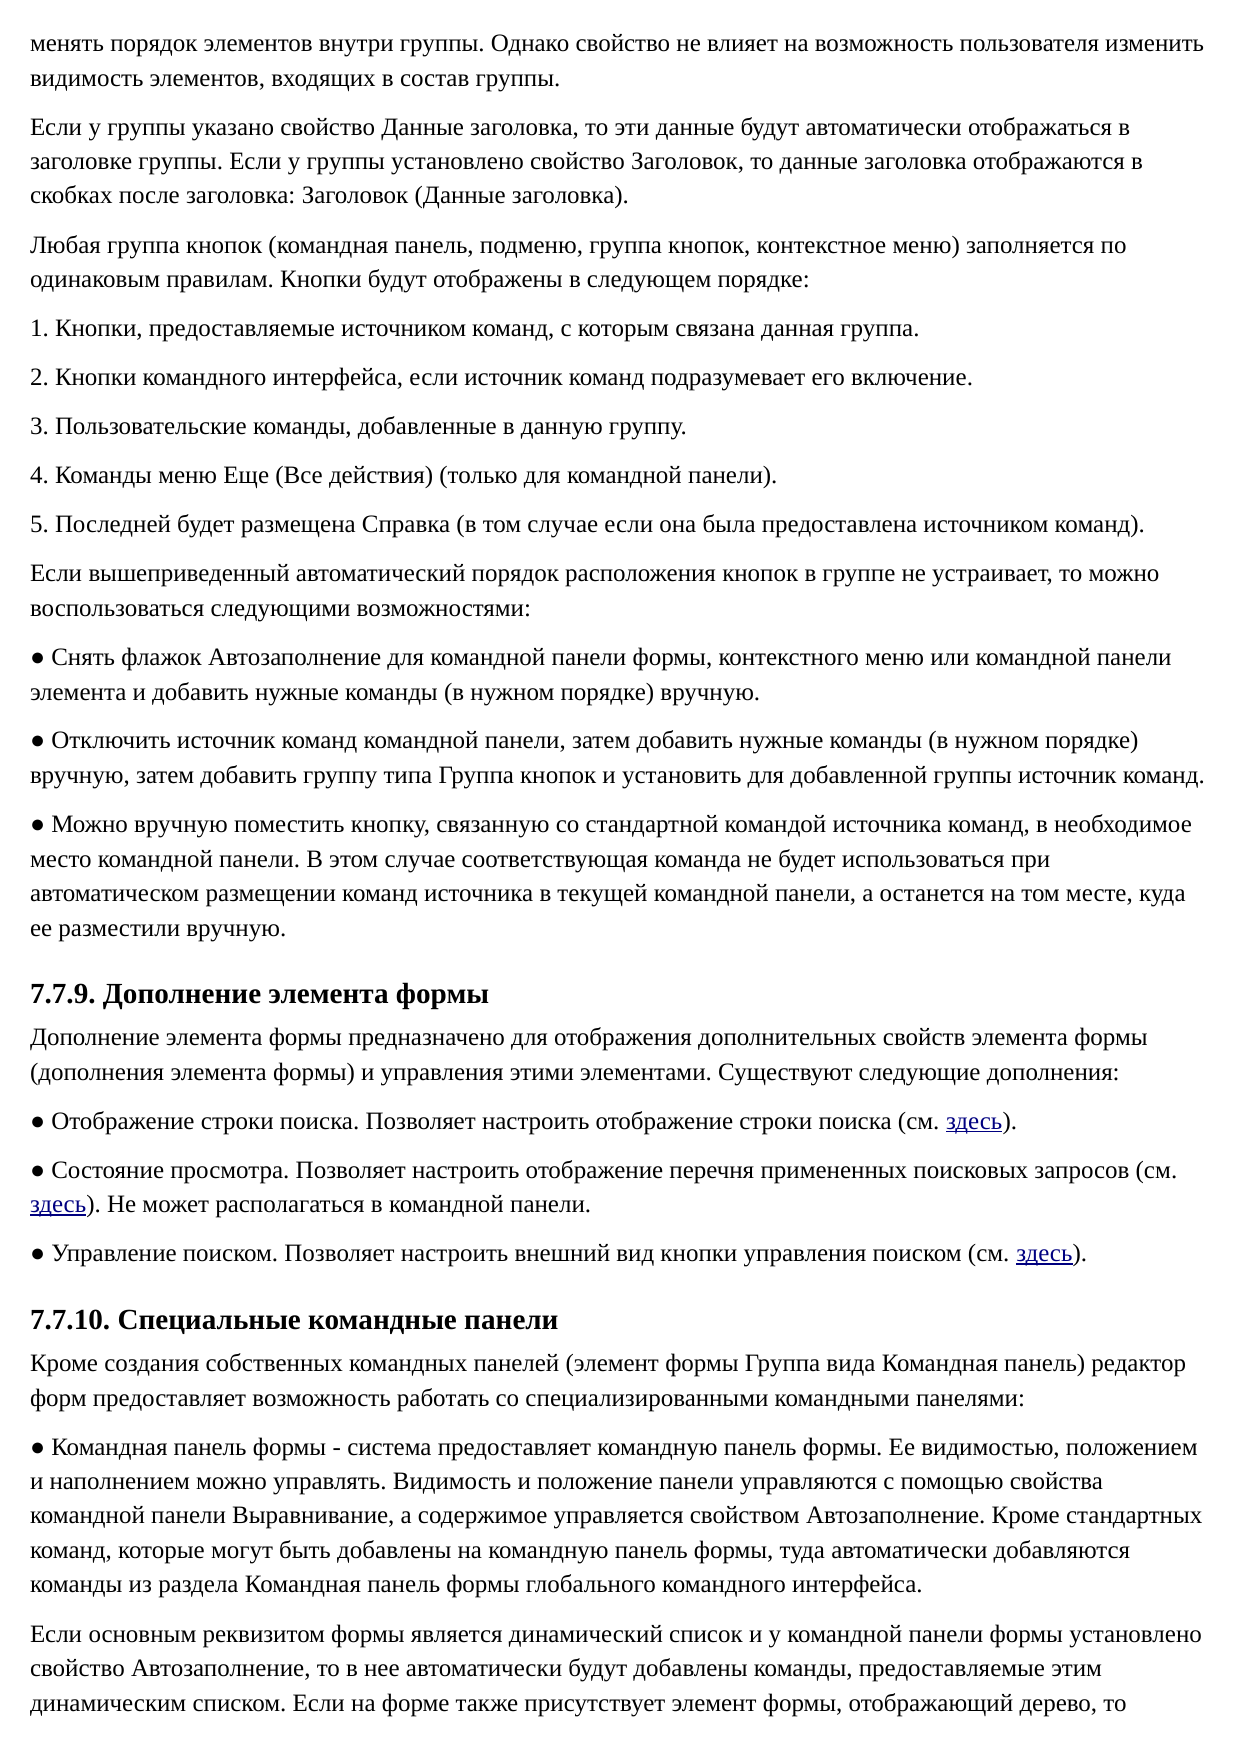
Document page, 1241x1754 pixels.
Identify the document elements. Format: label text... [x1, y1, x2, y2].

text ● Снять флажок Автозаполнение для командной панели формы, контекстного меню или командной панели элемента и добавить нужные команды (в нужном порядке) вручную. [30, 642, 1211, 705]
text ● Можно вручную поместить кнопку, связанную со стандартной командой источника команд, в необходимое место командной панели. В этом случае соответствующая команда не будет использоваться при автоматическом размещении команд источника в текущей командной панели, а останется на том месте, куда ее разместили вручную. [30, 809, 1211, 941]
text Кроме создания собственных командных панелей (элемент формы Группа вида Командная панель) редактор форм предоставляет возможность работать со специализированными командными панелями: [30, 1348, 1211, 1411]
subtitle 7.7.9. Дополнение элемента формы [30, 976, 1211, 1010]
text ● Отображение строки поиска. Позволяет настроить отображение строки поиска (см. здесь). [30, 1106, 1211, 1134]
text ● Управление поиском. Позволяет настроить внешний вид кнопки управления поиском (см. здесь). [30, 1238, 1211, 1267]
text 1. Кнопки, предоставляемые источником команд, с которым связана данная группа. [30, 313, 1211, 342]
text Если вышеприведенный автоматический порядок расположения кнопок в группе не устраивает, то можно воспользоваться следующими возможностями: [30, 558, 1211, 622]
text ● Состояние просмотра. Позволяет настроить отображение перечня примененных поисковых запросов (см. здесь). Не может располагаться в командной панели. [30, 1155, 1211, 1218]
subtitle 7.7.10. Специальные командные панели [30, 1302, 1211, 1336]
text Дополнение элемента формы предназначено для отображения дополнительных свойств элемента формы (дополнения элемента формы) и управления этими элементами. Существуют следующие дополнения: [30, 1022, 1211, 1086]
text менять порядок элементов внутри группы. Однако свойство не влияет на возможность пользователя изменить видимость элементов, входящих в состав группы. [30, 28, 1211, 91]
text ● Отключить источник команд командной панели, затем добавить нужные команды (в нужном порядке) вручную, затем добавить группу типа Группа кнопок и установить для добавленной группы источник команд. [30, 726, 1211, 789]
text ● Командная панель формы ‑ система предоставляет командную панель формы. Ее видимостью, положением и наполнением можно управлять. Видимость и положение панели управляются с помощью свойства командной панели Выравнивание, а содержимое управляется свойством Автозаполнение. Кроме стандартных команд, которые могут быть добавлены на командную панель формы, туда автоматически добавляются команды из раздела Командная панель формы глобального командного интерфейса. [30, 1432, 1211, 1598]
text Если у группы указано свойство Данные заголовка, то эти данные будут автоматически отображаться в заголовке группы. Если у группы установлено свойство Заголовок, то данные заголовка отображаются в скобках после заголовка: Заголовок (Данные заголовка). [30, 112, 1211, 209]
text 5. Последней будет размещена Справка (в том случае если она была предоставлена источником команд). [30, 509, 1211, 538]
text Если основным реквизитом формы является динамический список и у командной панели формы установлено свойство Автозаполнение, то в нее автоматически будут добавлены команды, предоставляемые этим динамическим списком. Если на форме также присутствует элемент формы, отображающий дерево, то [30, 1619, 1211, 1716]
text 2. Кнопки командного интерфейса, если источник команд подразумевает его включение. [30, 362, 1211, 391]
text 4. Команды меню Еще (Все действия) (только для командной панели). [30, 460, 1211, 489]
text Любая группа кнопок (командная панель, подменю, группа кнопок, контекстное меню) заполняется по одинаковым правилам. Кнопки будут отображены в следующем порядке: [30, 230, 1211, 293]
text 3. Пользовательские команды, добавленные в данную группу. [30, 411, 1211, 440]
